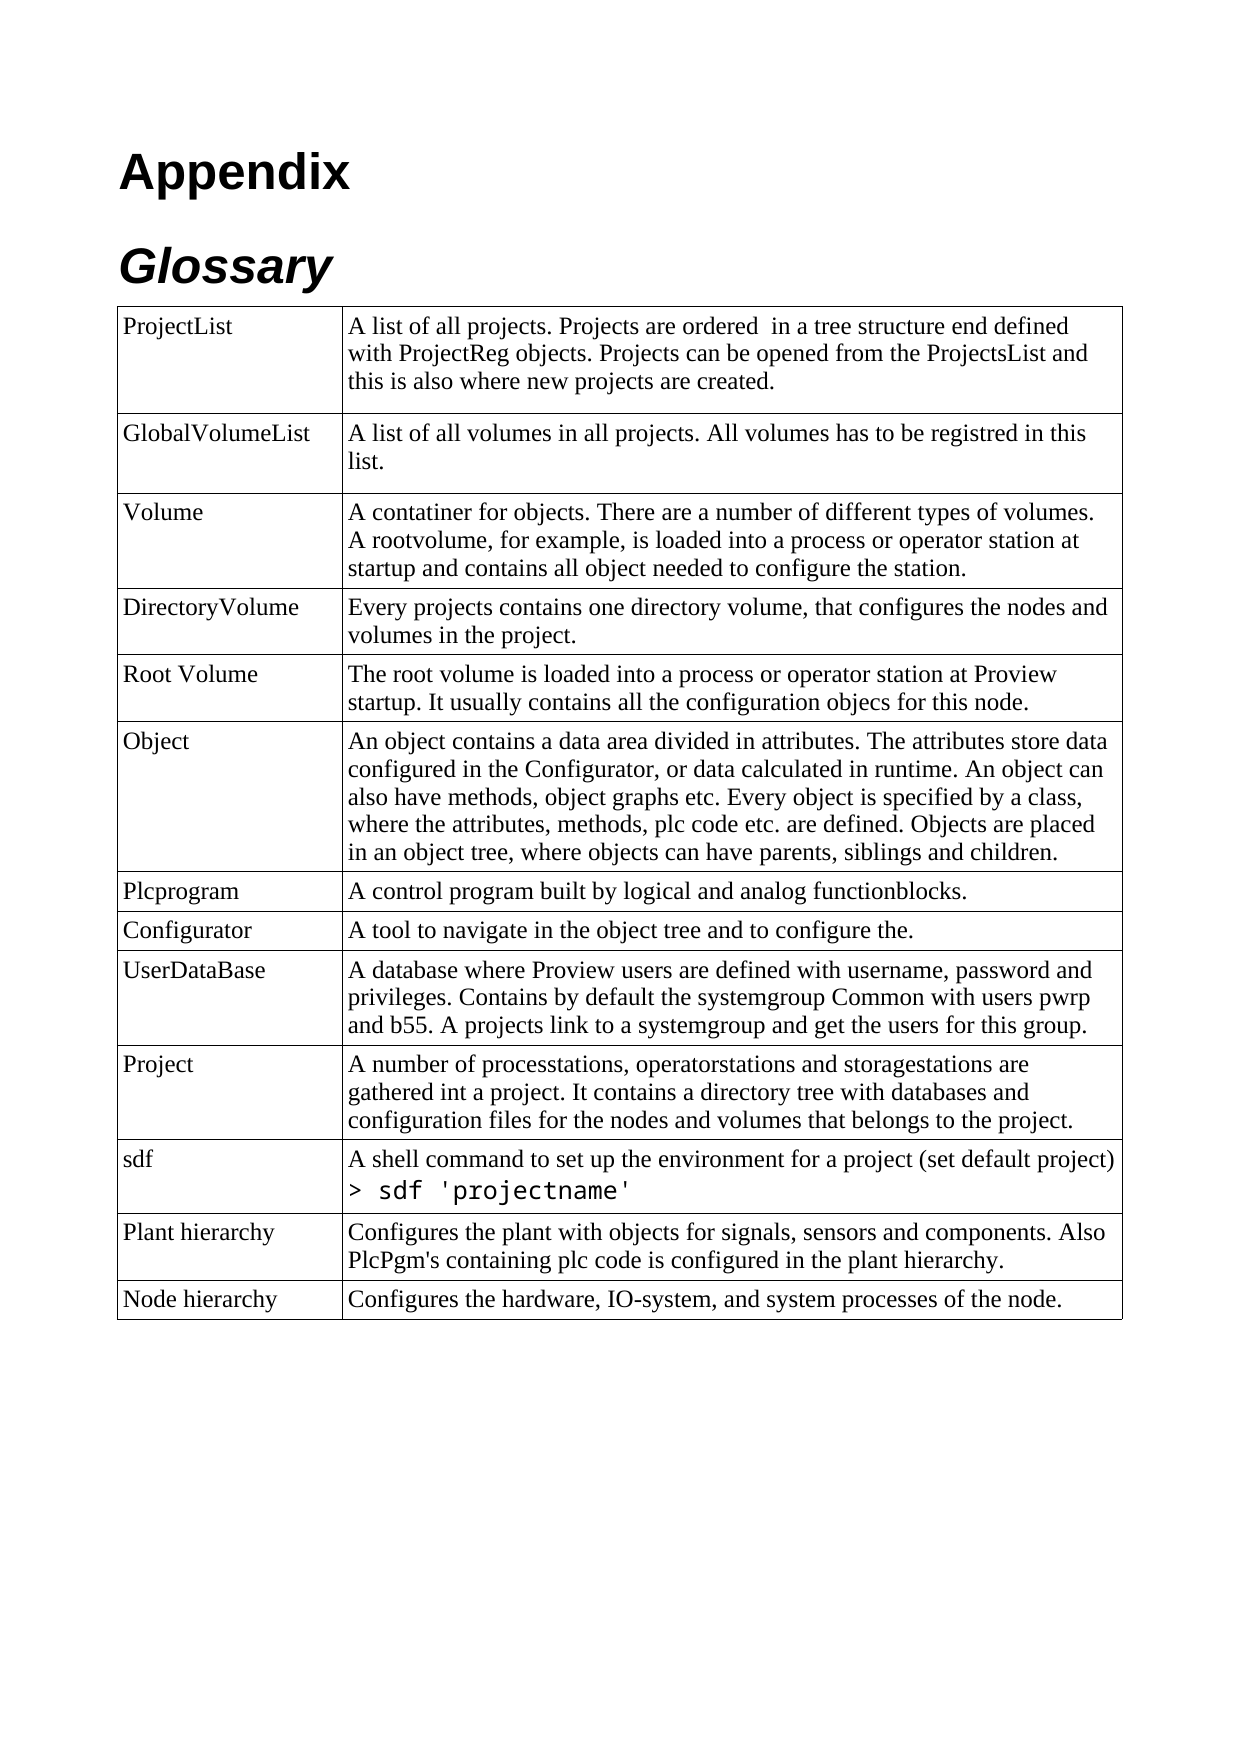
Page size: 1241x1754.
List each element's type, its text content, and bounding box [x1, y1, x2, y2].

table_cell Object [118, 722, 342, 871]
table_cell A shell command to set up the environment for a project (set default project) > sdf 'projectname' [343, 1140, 1122, 1213]
subtitle Appendix [118, 143, 1122, 200]
table_cell An object contains a data area divided in attributes. The attributes store data configured in the Configurator, or data calculated in runtime. An object can also have methods, object graphs etc. Every object is specified by a class, where the attributes, methods, plc code etc. are defined. Objects are placed in an object tree, where objects can have parents, siblings and children. [343, 722, 1122, 871]
table_cell Plcprogram [118, 872, 342, 911]
table_cell Volume [118, 494, 342, 587]
table_cell A contatiner for objects. There are a number of different types of volumes. A rootvolume, for example, is loaded into a process or operator station at startup and contains all object needed to configure the station. [343, 494, 1122, 587]
subtitle Glossary [118, 238, 1122, 293]
table_cell Configures the plant with objects for signals, sensors and components. Also PlcPgm's containing plc code is configured in the plant hierarchy. [343, 1214, 1122, 1280]
table_cell Every projects contains one directory volume, that configures the nodes and volumes in the project. [343, 589, 1122, 654]
table_cell Node hierarchy [118, 1281, 342, 1319]
table_cell UserDataBase [118, 951, 342, 1045]
table_header ProjectList [118, 307, 342, 413]
table_cell Project [118, 1046, 342, 1139]
table_cell Root Volume [118, 655, 342, 721]
table_cell A control program built by logical and analog functionblocks. [343, 872, 1122, 911]
table_cell A database where Proview users are defined with username, password and privileges. Contains by default the systemgroup Common with users pwrp and b55. A projects link to a systemgroup and get the users for this group. [343, 951, 1122, 1045]
table_cell A number of processtations, operatorstations and storagestations are gathered int a project. It contains a directory tree with databases and configuration files for the nodes and volumes that belongs to the project. [343, 1046, 1122, 1139]
table_cell Configurator [118, 912, 342, 950]
table_cell Configures the hardware, IO-system, and system processes of the node. [343, 1281, 1122, 1319]
table_cell A list of all volumes in all projects. All volumes has to be registred in this list. [343, 414, 1122, 493]
table_header A list of all projects. Projects are ordered in a tree structure end defined with ProjectReg objects. Projects can be opened from the ProjectsList and this is also where new projects are created. [343, 307, 1122, 413]
table_cell A tool to navigate in the object tree and to configure the. [343, 912, 1122, 950]
table_cell Plant hierarchy [118, 1214, 342, 1280]
table_cell DirectoryVolume [118, 589, 342, 654]
table_cell The root volume is loaded into a process or operator station at Proview startup. It usually contains all the configuration objecs for this node. [343, 655, 1122, 721]
table_cell GlobalVolumeList [118, 414, 342, 493]
table_cell sdf [118, 1140, 342, 1213]
